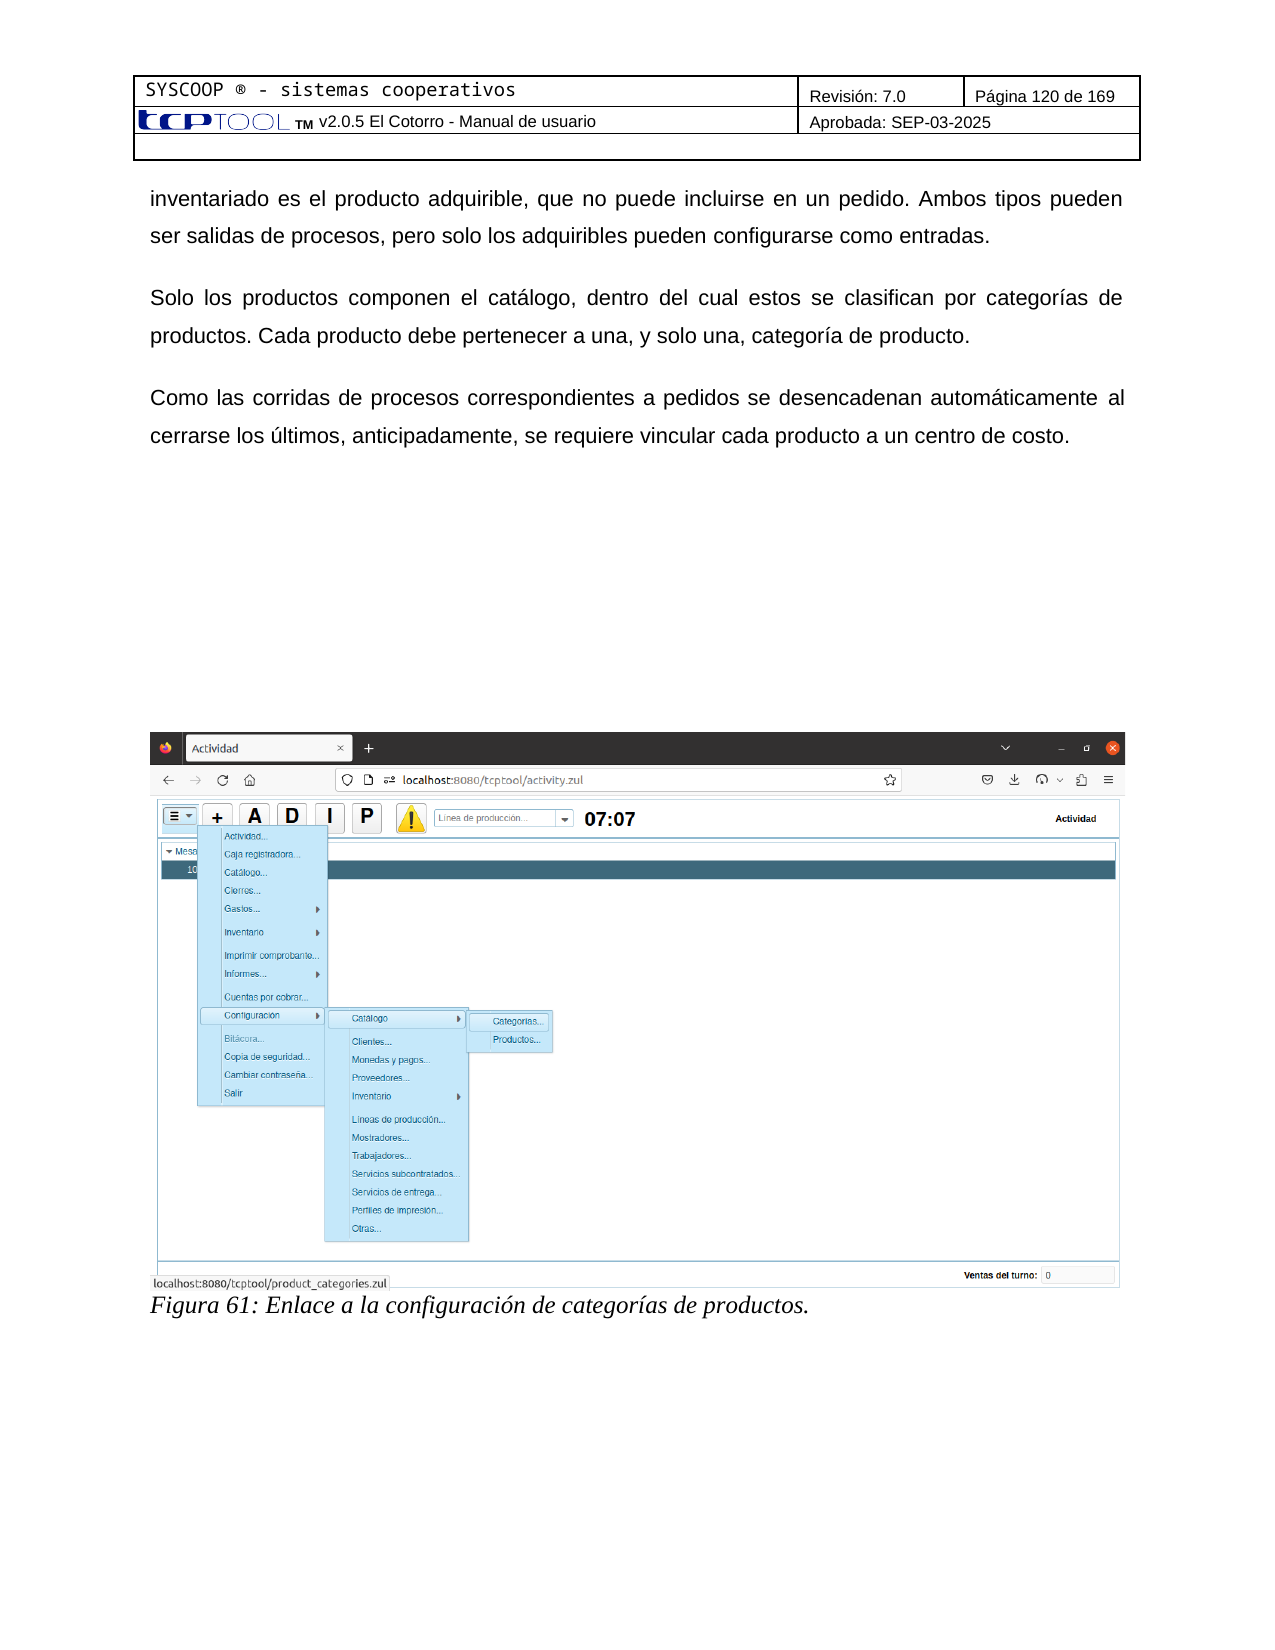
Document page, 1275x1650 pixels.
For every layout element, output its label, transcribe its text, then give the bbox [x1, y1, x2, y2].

picture [138, 110, 290, 130]
text Solo los productos componen el catálogo, dentro del cual estos se clasifican por categorías de productos. Cada producto debe pertenecer a una, y solo una, categoría de producto. [150, 285, 1125, 348]
picture [150, 732, 1125, 1291]
text Figura 61: Enlace a la configuración de categorías de productos. [150, 1291, 1125, 1319]
text Como las corridas de procesos correspondientes a pedidos se desencadenan automáticamente al cerrarse los últimos, anticipadamente, se requiere vincular cada producto a un centro de costo. [150, 385, 1125, 448]
text inventariado es el producto adquirible, que no puede incluirse en un pedido. Ambos tipos pueden ser salidas de procesos, pero solo los adquiribles pueden configurarse como entradas. [150, 186, 1125, 249]
